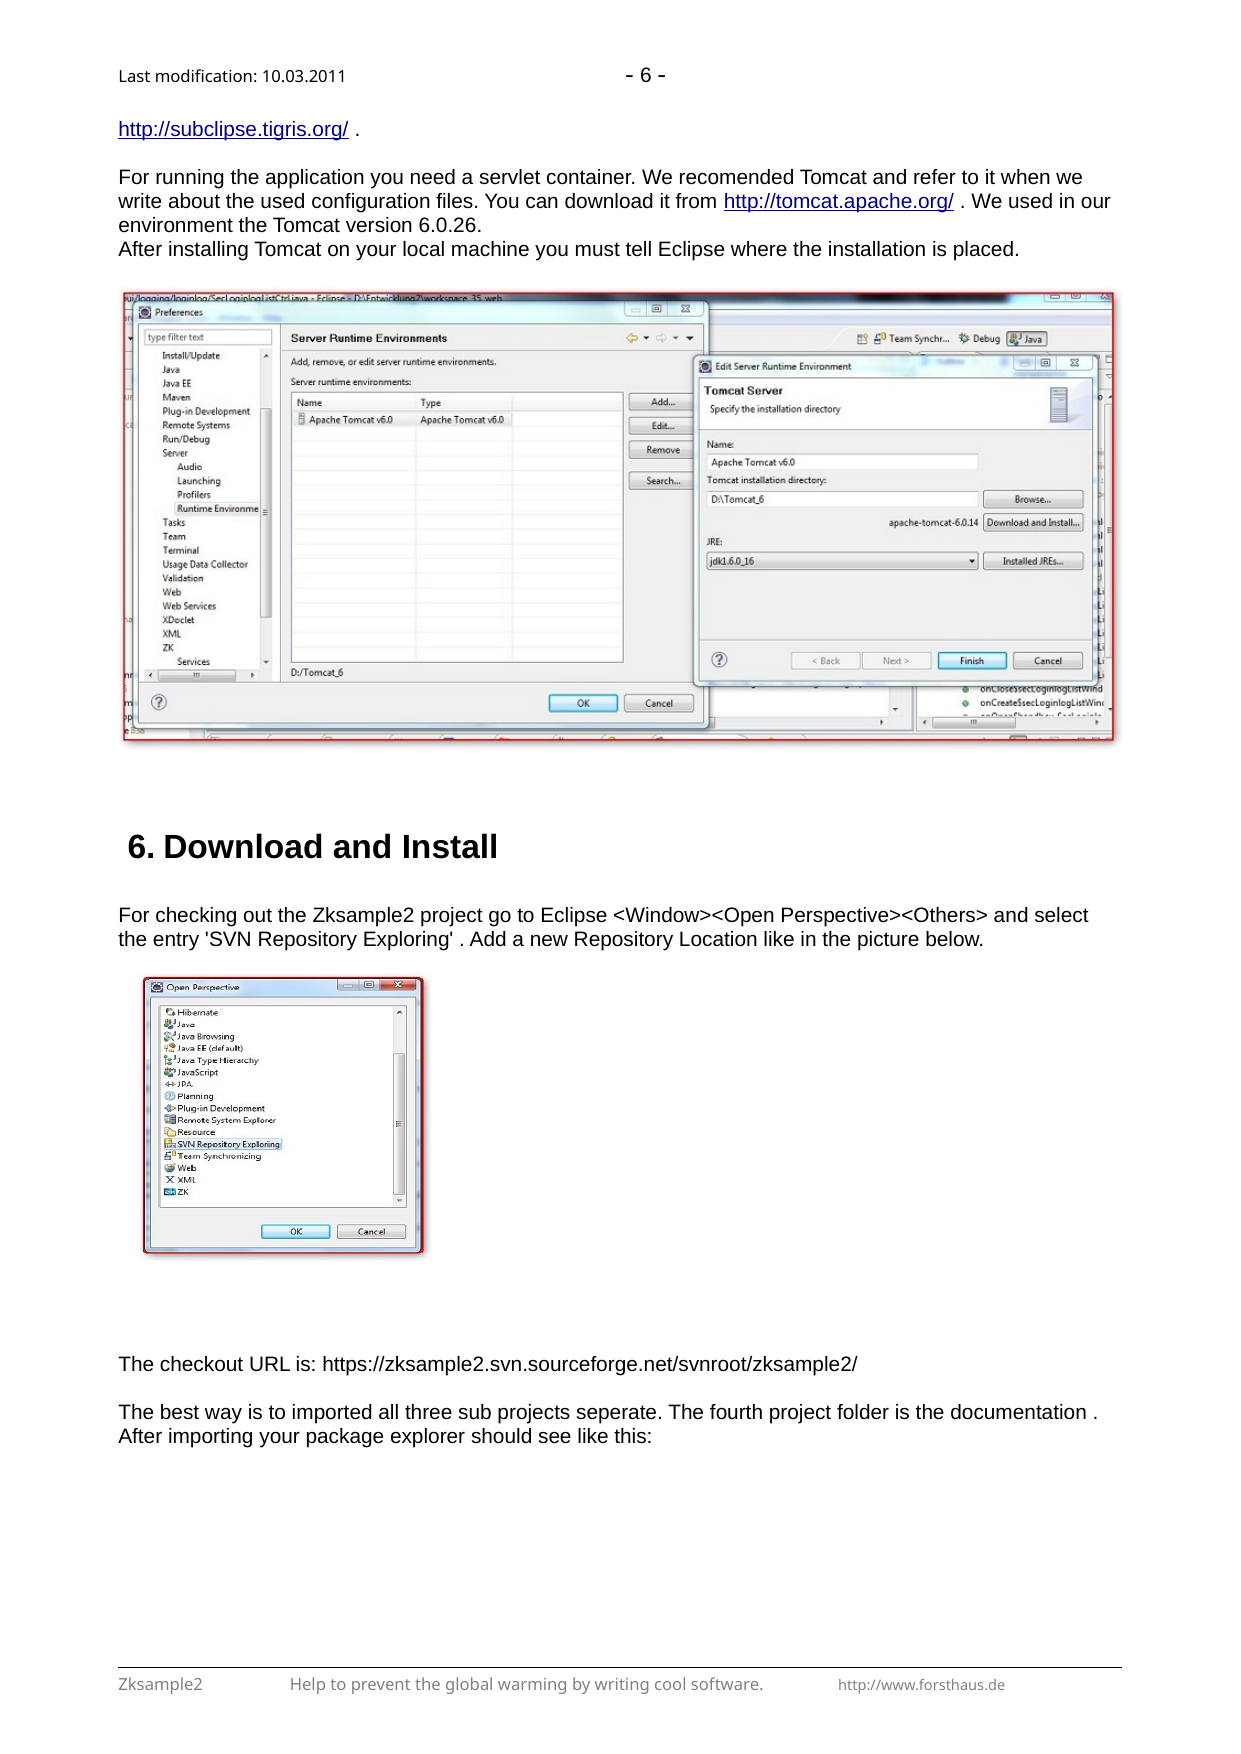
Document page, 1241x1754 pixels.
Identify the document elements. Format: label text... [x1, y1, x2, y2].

text For checking out the Zksample2 project go to Eclipse <Window><Open Perspective><Others> and select the entry 'SVN Repository Exploring' . Add a new Repository Location like in the picture below. [118, 902, 1122, 950]
subtitle Download and Install [118, 827, 1122, 866]
picture [138, 972, 433, 1261]
text The best way is to imported all three sub projects seperate. The fourth project folder is the documentation . After importing your package explorer should see like this: [118, 1400, 1122, 1448]
text For running the application you need a servlet container. We recomended Tomcat and refer to it when we write about the used configuration files. You can download it from http://tomcat.apache.org/ . We used in our environment the Tomcat version 6.0.26. [118, 165, 1122, 237]
text After installing Tomcat on your local machine you must tell Eclipse where the installation is placed. [118, 237, 1122, 261]
text The checkout URL is: https://zksample2.svn.sourceforge.net/svnroot/zksample2/ [118, 1352, 1122, 1376]
text http://subclipse.tigris.org/ . [118, 117, 1122, 141]
picture [118, 287, 1123, 750]
